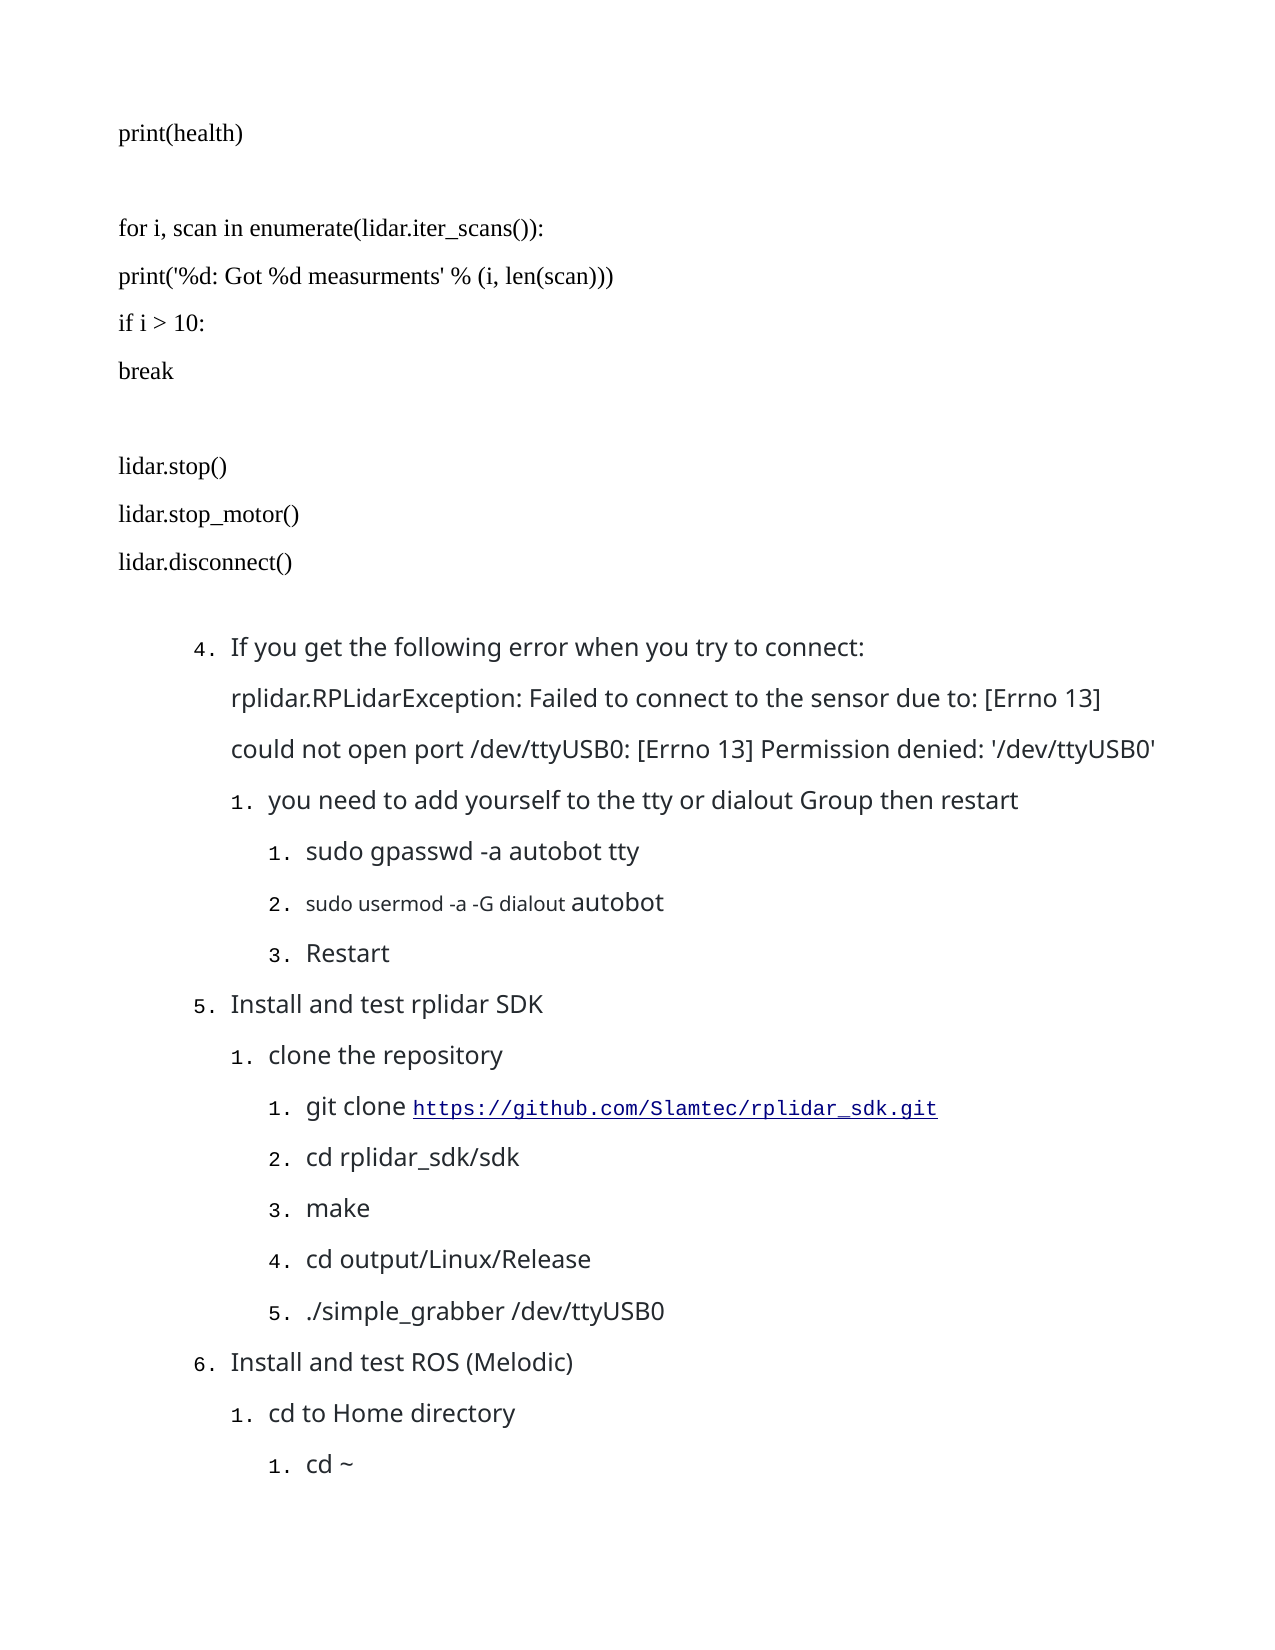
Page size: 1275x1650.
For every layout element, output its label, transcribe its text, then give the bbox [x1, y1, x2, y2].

text for i, scan in enumerate(lidar.iter_scans()): [118, 213, 1157, 242]
list cd rplidar_sdk/sdk [268, 1140, 1157, 1174]
list Install and test rplidar SDK [193, 987, 1157, 1021]
text lidar.disconnect() [118, 547, 1157, 575]
list git clone https://github.com/Slamtec/rplidar_sdk.git [268, 1089, 1157, 1123]
text lidar.stop() [118, 451, 1157, 480]
list Restart [268, 936, 1157, 970]
list clone the repository [231, 1038, 1157, 1072]
text break [118, 356, 1157, 385]
text print('%d: Got %d measurments' % (i, len(scan))) [118, 261, 1157, 290]
text lidar.stop_motor() [118, 499, 1157, 528]
list ./simple_grabber /dev/ttyUSB0 [268, 1293, 1157, 1327]
list sudo gpasswd -a autobot tty [268, 834, 1157, 868]
list If you get the following error when you try to connect: rplidar.RPLidarException: Failed to connect to the sensor due to: [Errno 13] could not open port /dev/ttyUSB0: [Errno 13] Permission denied: '/dev/ttyUSB0' [193, 629, 1157, 766]
list Install and test ROS (Melodic) [193, 1344, 1157, 1378]
list cd to Home directory [231, 1395, 1157, 1429]
list cd output/Linux/Release [268, 1242, 1157, 1276]
list you need to add yourself to the tty or dialout Group then restart [231, 783, 1157, 817]
text print(health) [118, 118, 1157, 147]
list make [268, 1191, 1157, 1225]
list cd ~ [268, 1446, 1157, 1480]
text if i > 10: [118, 308, 1157, 337]
list sudo usermod -a -G dialout autobot [268, 885, 1157, 919]
